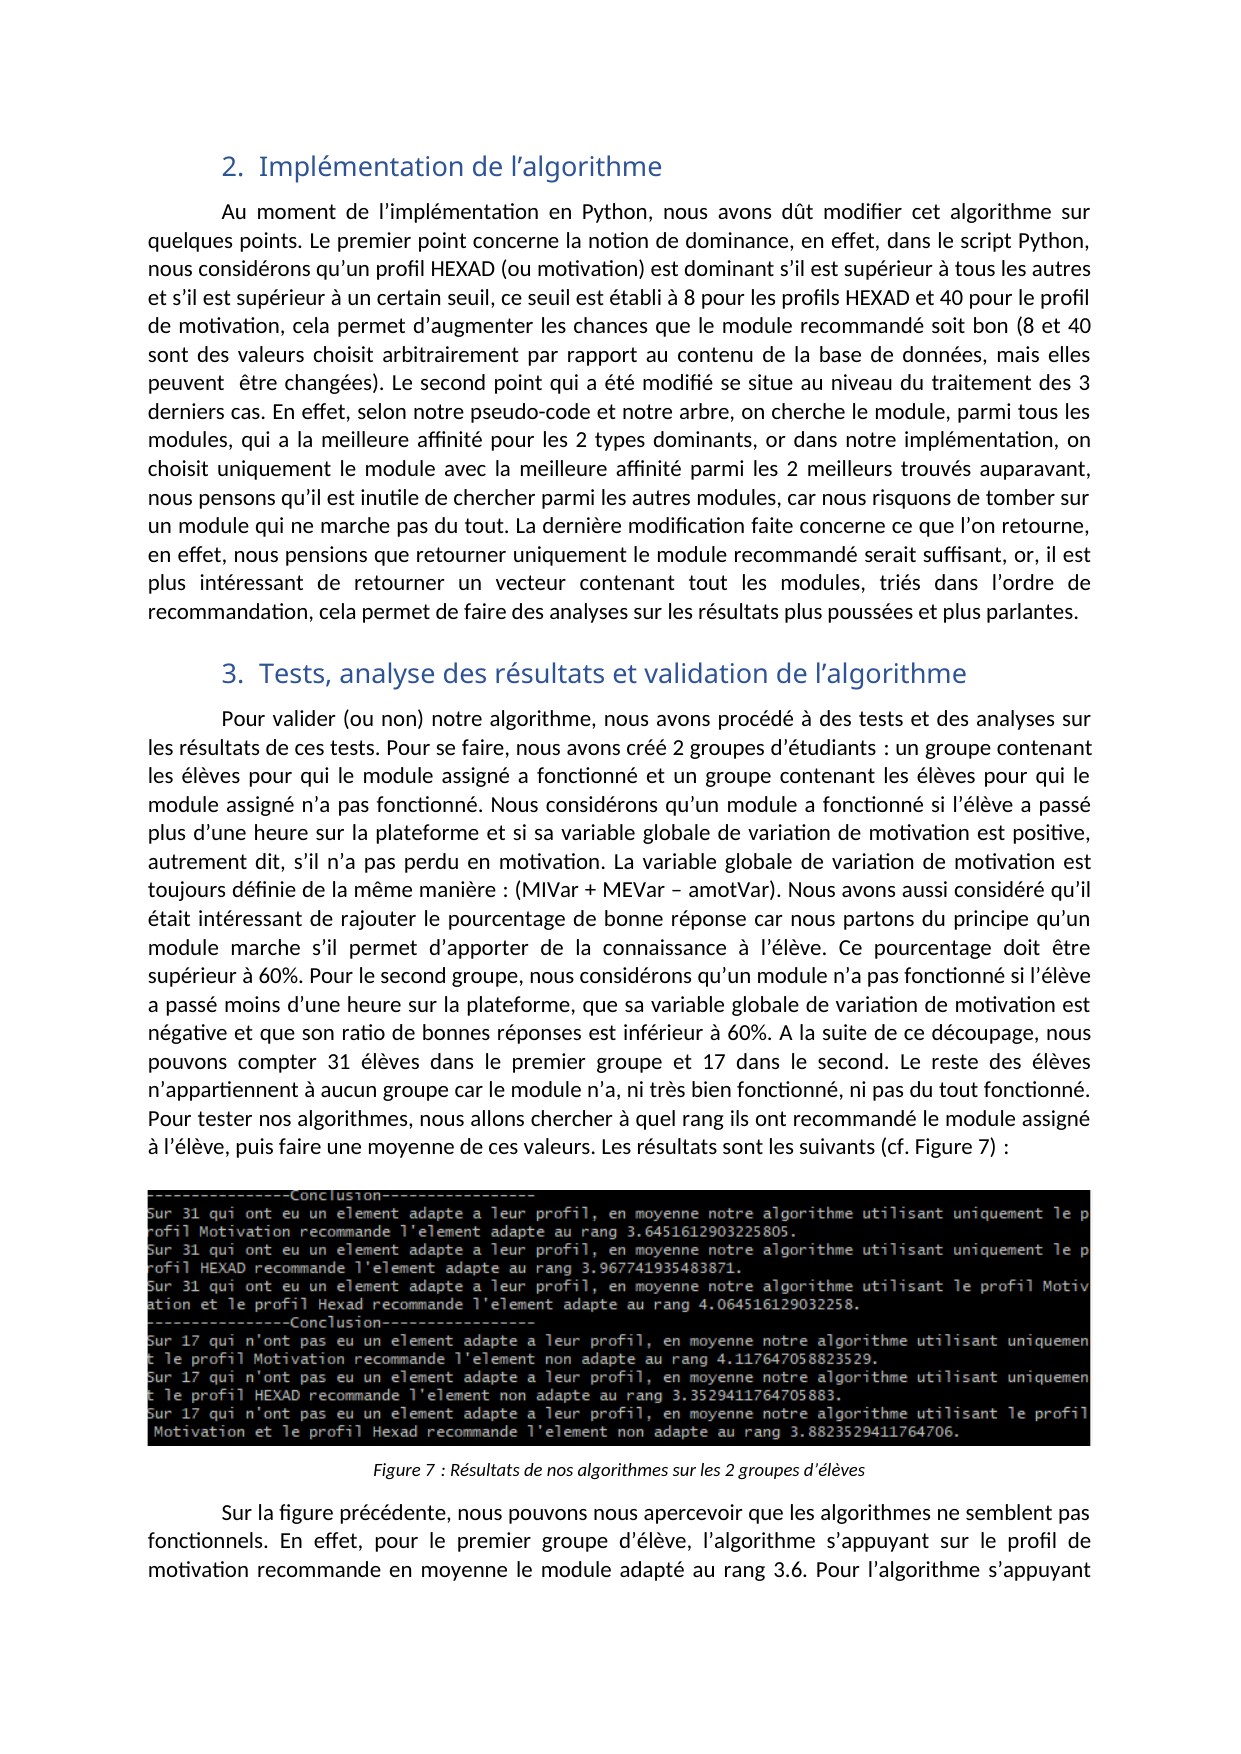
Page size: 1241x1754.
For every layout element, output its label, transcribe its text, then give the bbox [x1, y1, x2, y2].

text Figure 7 : Résultats de nos algorithmes sur les 2 groupes d’élèves [183, 1458, 1057, 1481]
text Au moment de l’implémentation en Python, nous avons dût modifier cet algorithme sur quelques points. Le premier point concerne la notion de dominance, en effet, dans le script Python, nous considérons qu’un profil HEXAD (ou motivation) est dominant s’il est supérieur à tous les autres et s’il est supérieur à un certain seuil, ce seuil est établi à 8 pour les profils HEXAD et 40 pour le profil de motivation, cela permet d’augmenter les chances que le module recommandé soit bon (8 et 40 sont des valeurs choisit arbitrairement par rapport au contenu de la base de données, mais elles peuvent être changées). Le second point qui a été modifié se situe au niveau du traitement des 3 derniers cas. En effet, selon notre pseudo-code et notre arbre, on cherche le module, parmi tous les modules, qui a la meilleure affinité pour les 2 types dominants, or dans notre implémentation, on choisit uniquement le module avec la meilleure affinité parmi les 2 meilleurs trouvés auparavant, nous pensons qu’il est inutile de chercher parmi les autres modules, car nous risquons de tomber sur un module qui ne marche pas du tout. La dernière modification faite concerne ce que l’on retourne, en effet, nous pensions que retourner uniquement le module recommandé serait suffisant, or, il est plus intéressant de retourner un vecteur contenant tout les modules, triés dans l’ordre de recommandation, cela permet de faire des analyses sur les résultats plus poussées et plus parlantes. [148, 197, 1093, 625]
list Tests, analyse des résultats et validation de l’algorithme [221, 654, 1093, 691]
text Sur la figure précédente, nous pouvons nous apercevoir que les algorithmes ne semblent pas fonctionnels. En effet, pour le premier groupe d’élève, l’algorithme s’appuyant sur le profil de motivation recommande en moyenne le module adapté au rang 3.6. Pour l’algorithme s’appuyant [148, 1498, 1093, 1583]
text Pour valider (ou non) notre algorithme, nous avons procédé à des tests et des analyses sur les résultats de ces tests. Pour se faire, nous avons créé 2 groupes d’étudiants : un groupe contenant les élèves pour qui le module assigné a fonctionné et un groupe contenant les élèves pour qui le module assigné n’a pas fonctionné. Nous considérons qu’un module a fonctionné si l’élève a passé plus d’une heure sur la plateforme et si sa variable globale de variation de motivation est positive, autrement dit, s’il n’a pas perdu en motivation. La variable globale de variation de motivation est toujours définie de la même manière : (MIVar + MEVar – amotVar). Nous avons aussi considéré qu’il était intéressant de rajouter le pourcentage de bonne réponse car nous partons du principe qu’un module marche s’il permet d’apporter de la connaissance à l’élève. Ce pourcentage doit être supérieur à 60%. Pour le second groupe, nous considérons qu’un module n’a pas fonctionné si l’élève a passé moins d’une heure sur la plateforme, que sa variable globale de variation de motivation est négative et que son ratio de bonnes réponses est inférieur à 60%. A la suite de ce découpage, nous pouvons compter 31 élèves dans le premier groupe et 17 dans le second. Le reste des élèves n’appartiennent à aucun groupe car le module n’a, ni très bien fonctionné, ni pas du tout fonctionné. Pour tester nos algorithmes, nous allons chercher à quel rang ils ont recommandé le module assigné à l’élève, puis faire une moyenne de ces valeurs. Les résultats sont les suivants (cf. Figure 7) : [148, 704, 1093, 1160]
list Implémentation de l’algorithme [221, 148, 1093, 184]
